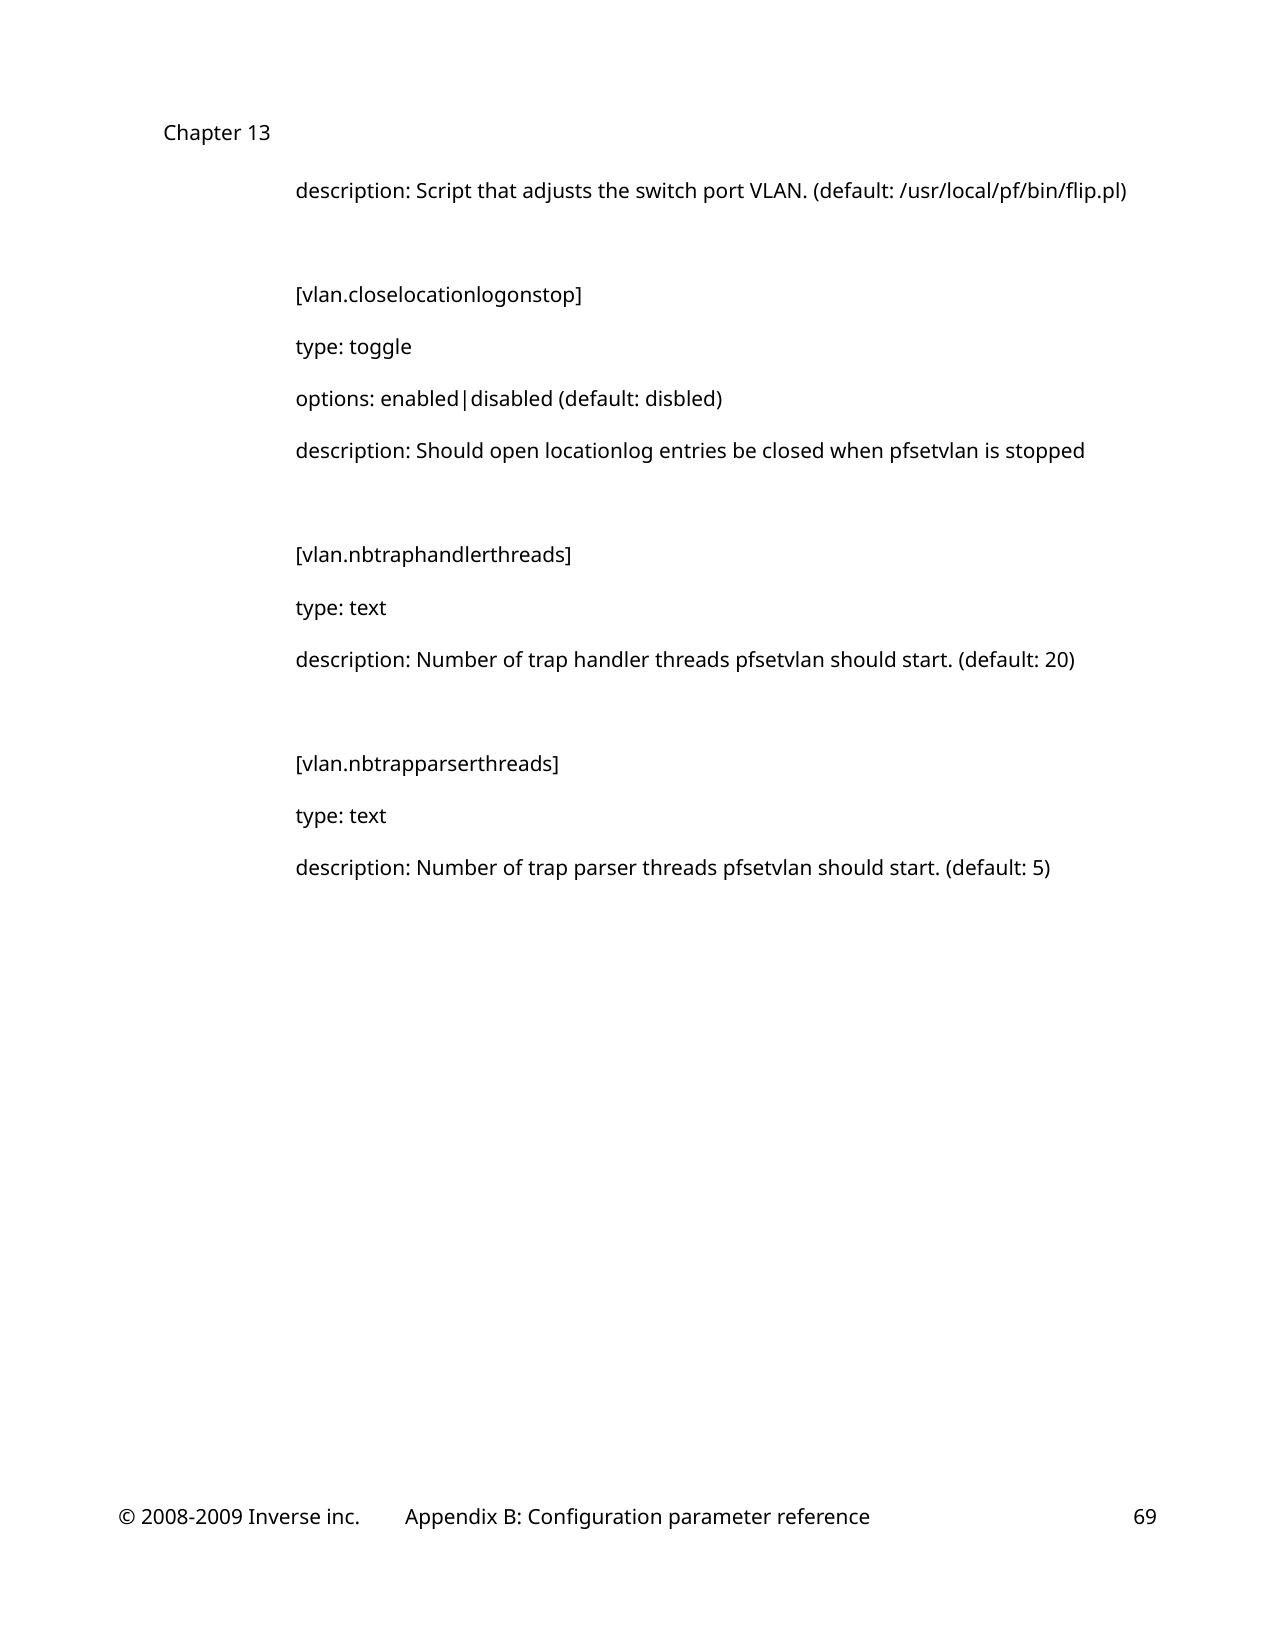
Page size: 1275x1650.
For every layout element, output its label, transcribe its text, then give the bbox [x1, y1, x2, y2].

text type: toggle [295, 332, 1157, 361]
text description: Should open locationlog entries be closed when pfsetvlan is stopped [295, 436, 1157, 465]
text [vlan.nbtrapparserthreads] [295, 749, 1157, 777]
text options: enabled|disabled (default: disbled) [295, 384, 1157, 413]
text type: text [295, 593, 1157, 621]
text type: text [295, 801, 1157, 829]
text [vlan.nbtraphandlerthreads] [295, 541, 1157, 569]
text description: Number of trap parser threads pfsetvlan should start. (default: 5) [295, 853, 1157, 882]
text description: Number of trap handler threads pfsetvlan should start. (default: 20) [295, 645, 1157, 673]
text [vlan.closelocationlogonstop] [295, 280, 1157, 309]
text description: Script that adjusts the switch port VLAN. (default: /usr/local/pf/bin/flip.pl) [295, 176, 1157, 204]
